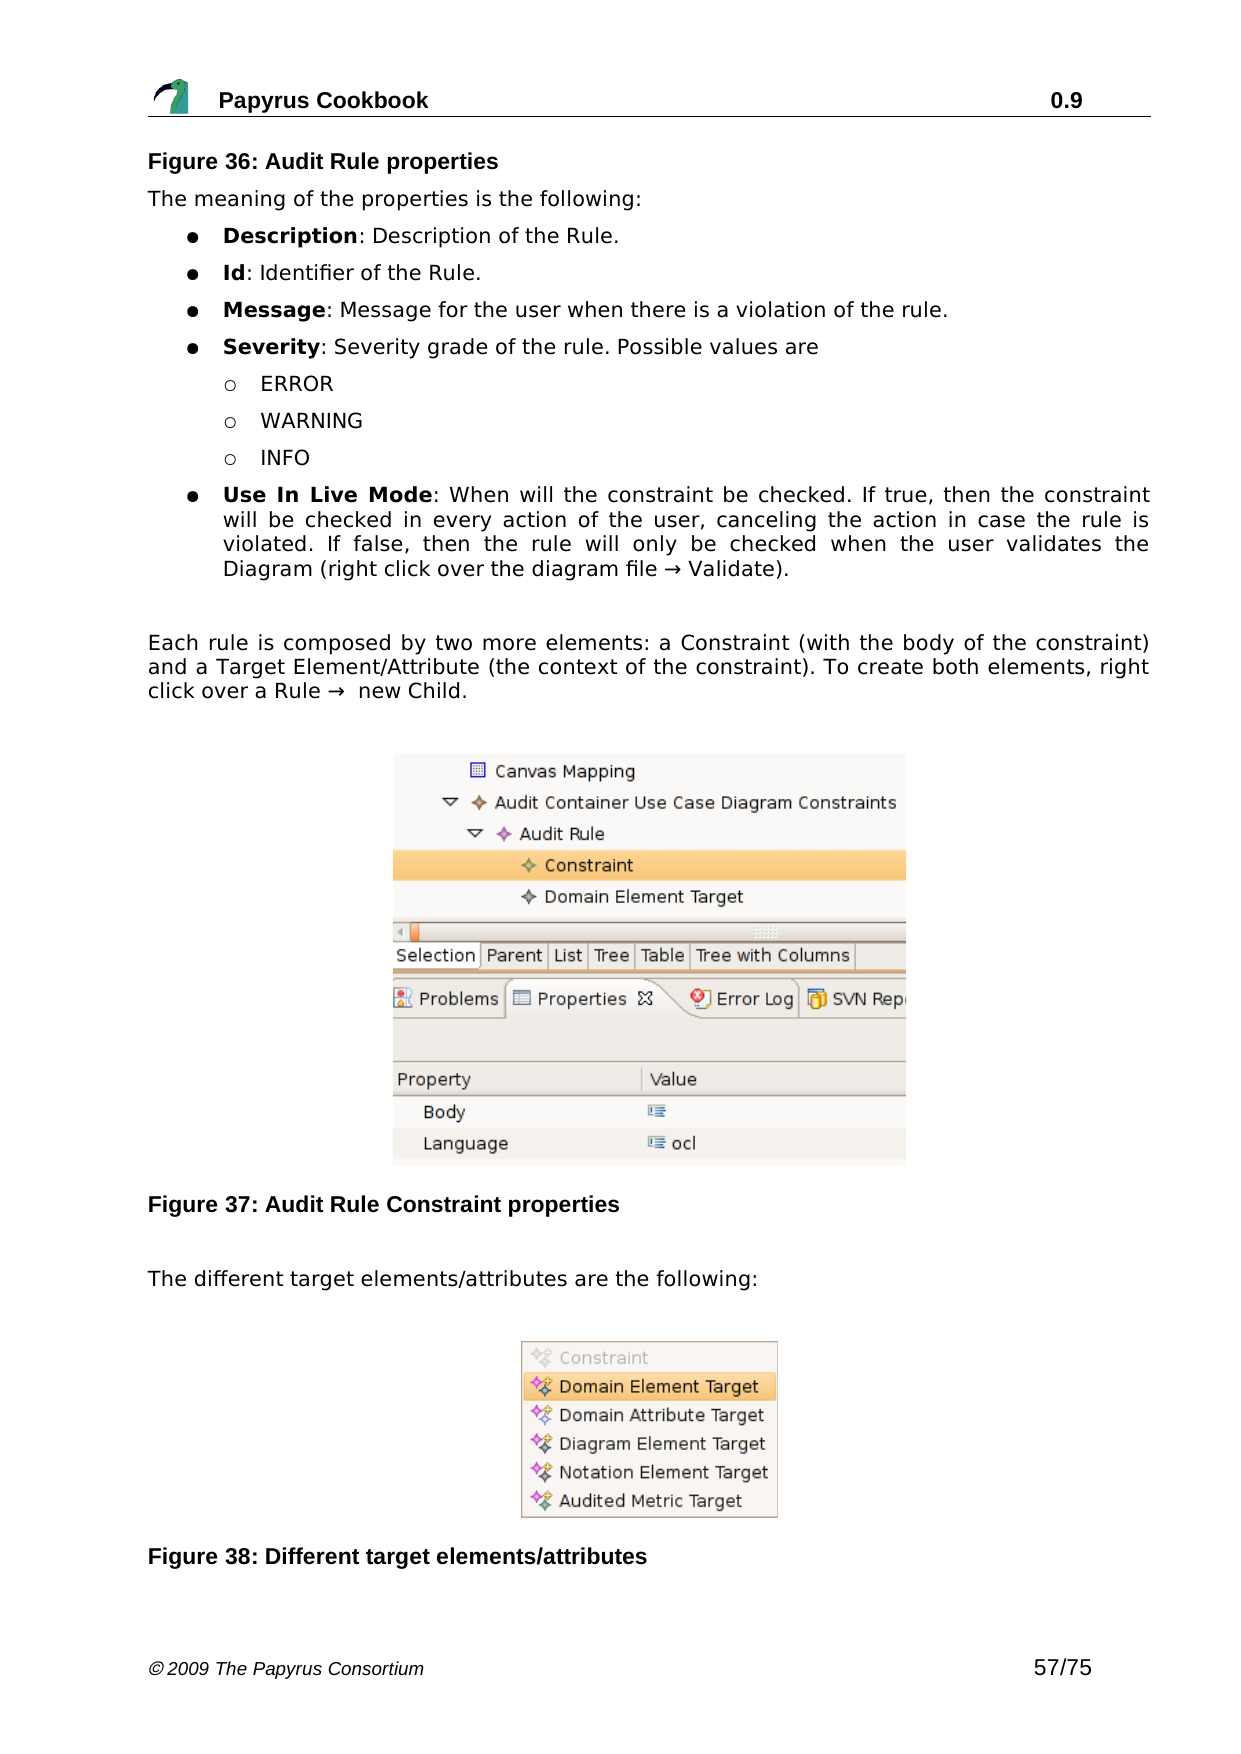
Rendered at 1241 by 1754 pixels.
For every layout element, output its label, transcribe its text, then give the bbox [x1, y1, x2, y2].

list INFO [223, 446, 1151, 471]
text The different target elements/attributes are the following: [148, 1267, 1151, 1292]
list Id: Identifier of the Rule. [185, 261, 1151, 286]
list Message: Message for the user when there is a violation of the rule. [185, 298, 1151, 323]
text Each rule is composed by two more elements: a Constraint (with the body of the constraint) and a Target Element/Attribute (the context of the constraint). To create both elements, right click over a Rule → new Child. [148, 631, 1151, 704]
text Figure 36: Audit Rule properties [148, 148, 1151, 175]
text The meaning of the properties is the following: [148, 187, 1151, 212]
text Figure 37: Audit Rule Constraint properties [148, 1191, 1151, 1218]
picture [521, 1341, 778, 1518]
list ERROR [223, 372, 1151, 397]
list Severity: Severity grade of the rule. Possible values are [185, 335, 1151, 360]
picture [153, 79, 189, 114]
list WARNING [223, 409, 1151, 434]
list Description: Description of the Rule. [185, 224, 1151, 249]
list Use In Live Mode: When will the constraint be checked. If true, then the constraint will be checked in every action of the user, canceling the action in case the rule is violated. If false, then the rule will only be checked when the user validates the Diagram (right click over the diagram file → Validate). [185, 483, 1151, 581]
picture [392, 753, 907, 1166]
text Figure 38: Different target elements/attributes [148, 1543, 1151, 1570]
